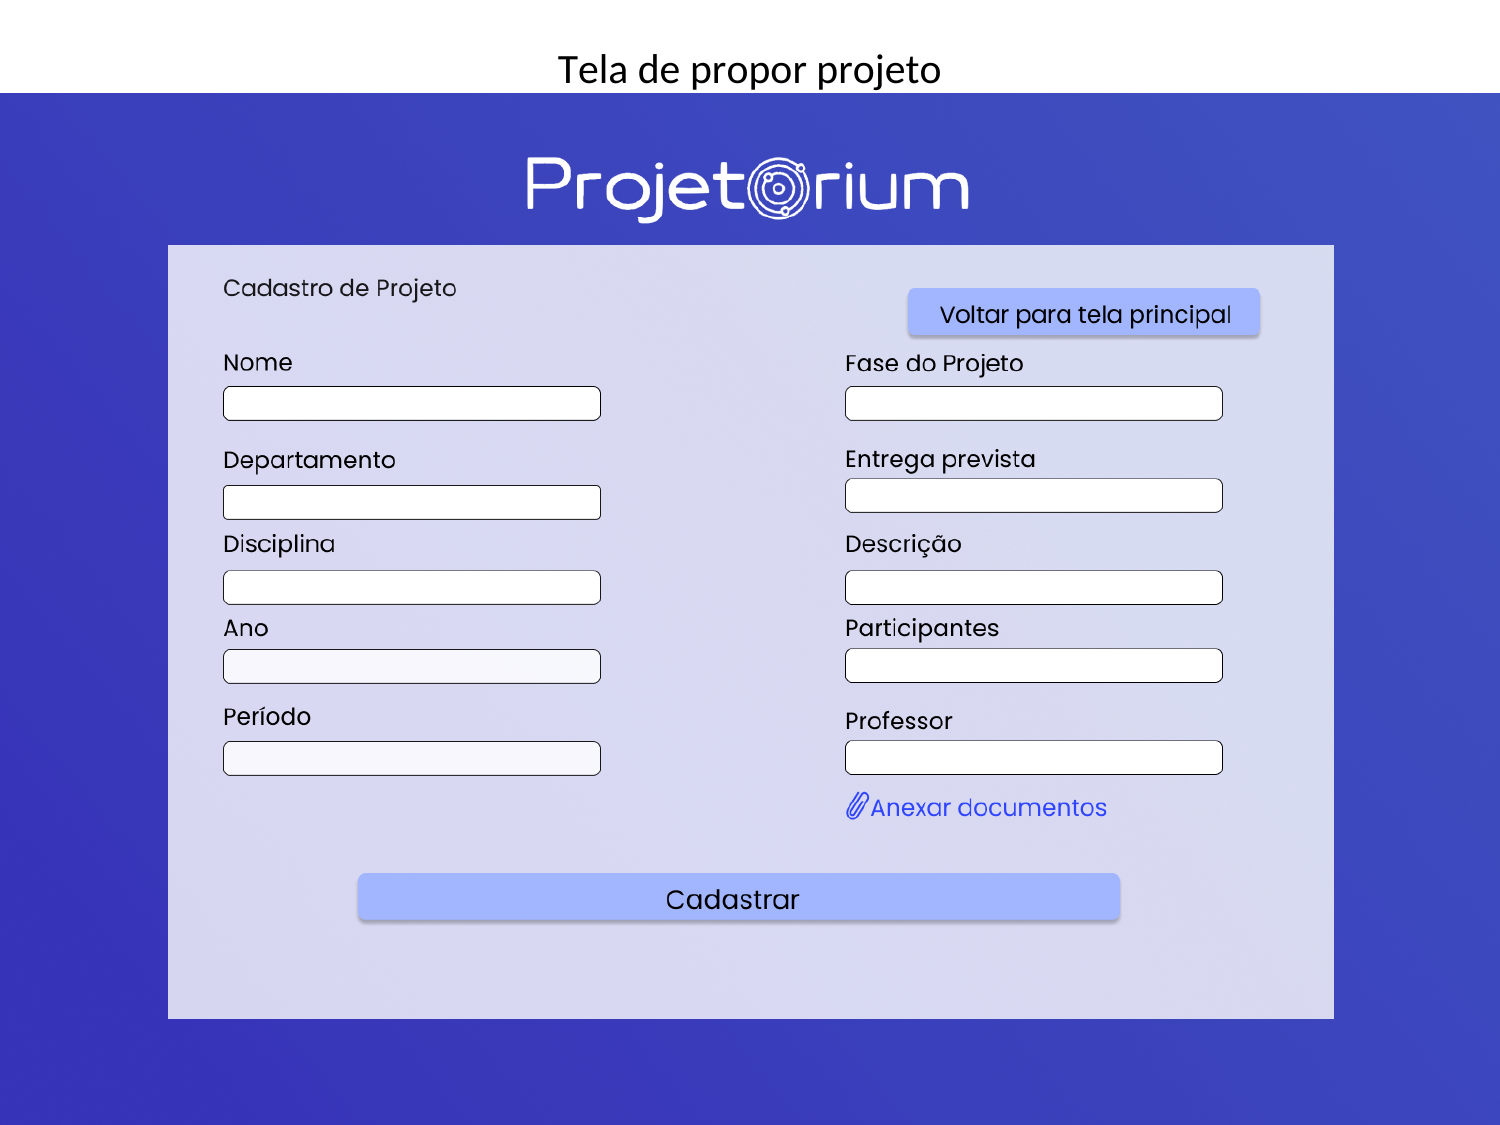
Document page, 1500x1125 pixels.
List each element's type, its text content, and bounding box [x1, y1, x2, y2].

picture [0, 93, 1500, 1125]
text_box Tela de propor projeto [178, 28, 1322, 117]
